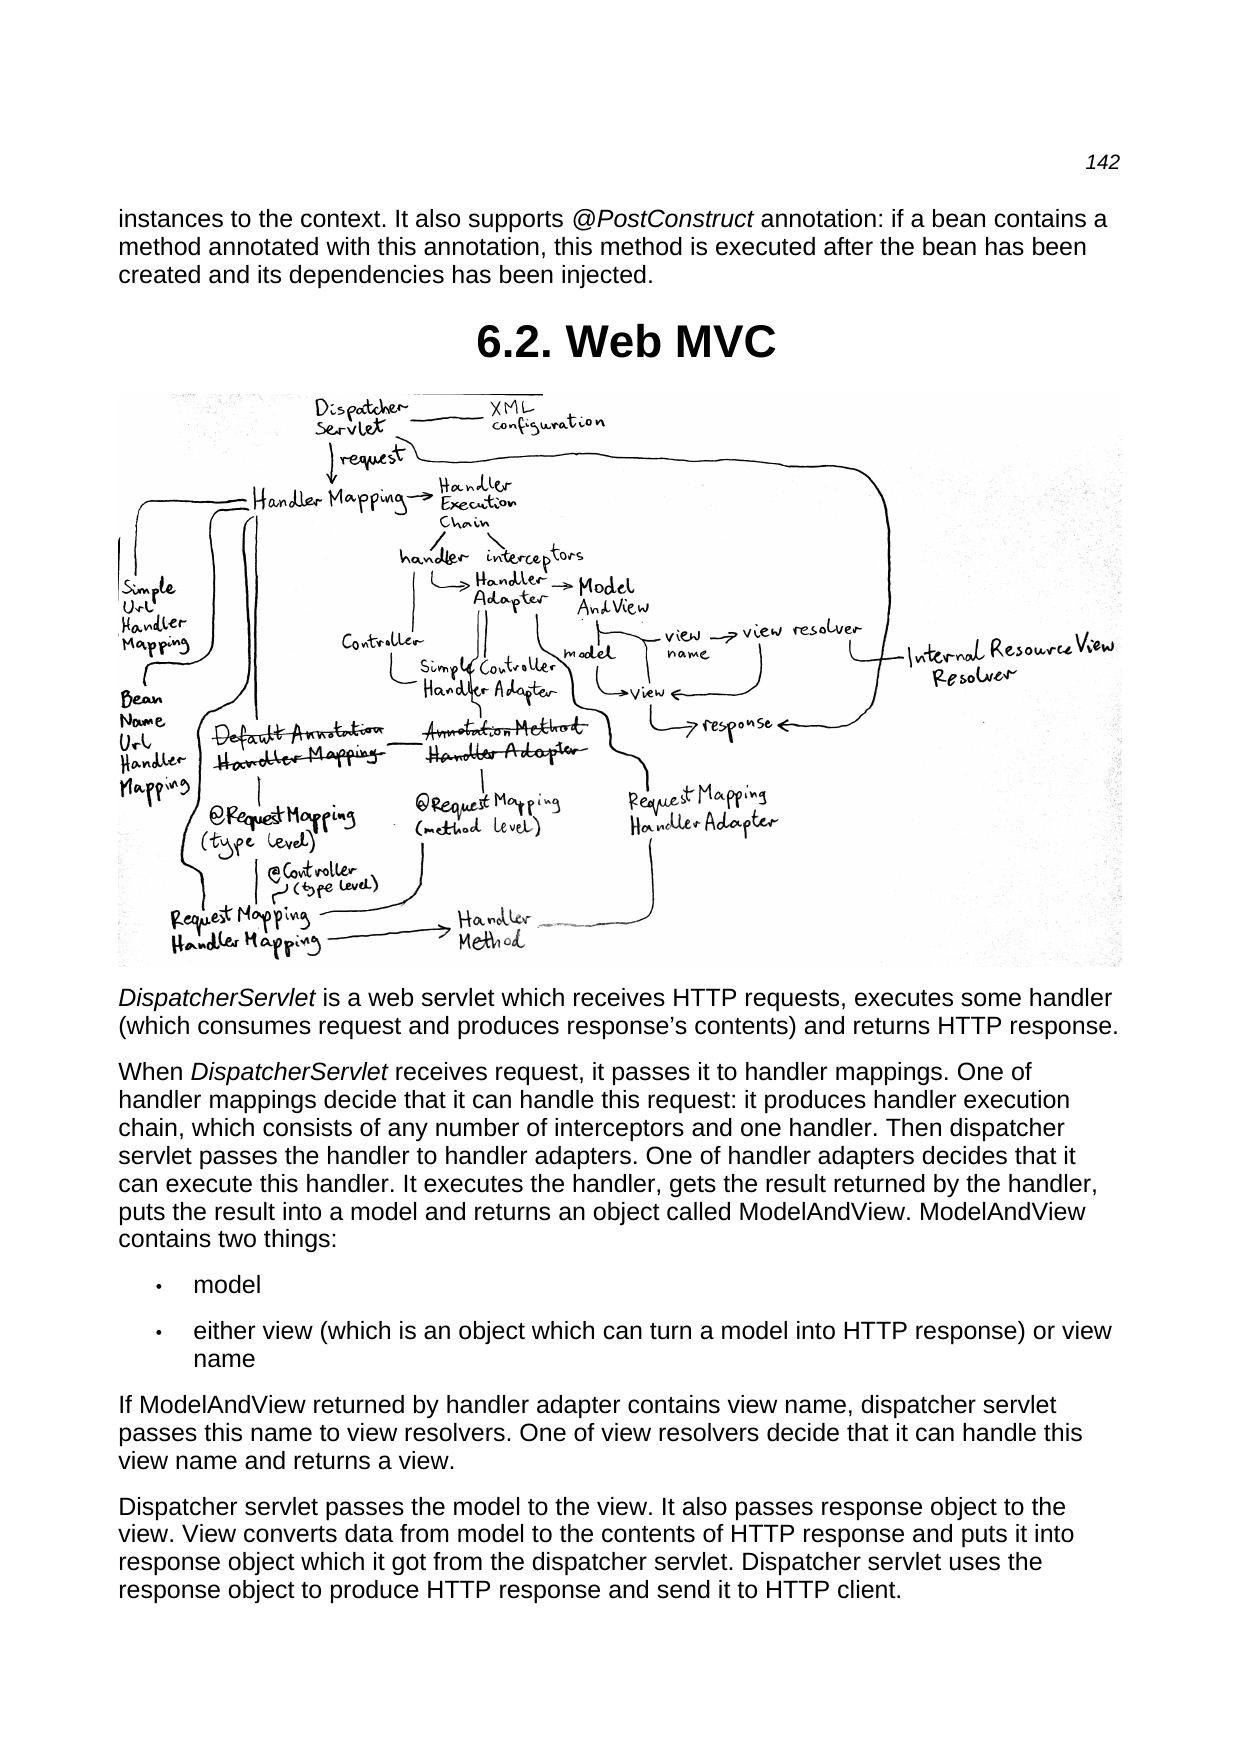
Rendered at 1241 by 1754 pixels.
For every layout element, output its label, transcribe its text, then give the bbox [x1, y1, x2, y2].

list either view (which is an object which can turn a model into HTTP response) or view name [156, 1317, 1122, 1373]
text If ModelAndView returned by handler adapter contains view name, dispatcher servlet passes this name to view resolvers. One of view resolvers decide that it can handle this view name and returns a view. [118, 1391, 1122, 1474]
text instances to the context. It also supports @PostConstruct annotation: if a bean contains a method annotated with this annotation, this method is executed after the bean has been created and its dependencies has been injected. [118, 205, 1122, 289]
picture [118, 394, 1122, 967]
text DispatcherServlet is a web servlet which receives HTTP requests, executes some handler (which consumes request and produces response’s contents) and returns HTTP response. [118, 984, 1122, 1040]
subtitle Web MVC [118, 316, 1122, 367]
text Dispatcher servlet passes the model to the view. It also passes response object to the view. View converts data from model to the contents of HTTP response and puts it into response object which it got from the dispatcher servlet. Dispatcher servlet uses the response object to produce HTTP response and send it to HTTP client. [118, 1492, 1122, 1604]
list model [156, 1271, 1122, 1299]
text When DispatcherServlet receives request, it passes it to handler mappings. One of handler mappings decide that it can handle this request: it produces handler execution chain, which consists of any number of interceptors and one handler. Then dispatcher servlet passes the handler to handler adapters. One of handler adapters decides that it can execute this handler. It executes the handler, gets the result returned by the handler, puts the result into a model and returns an object called ModelAndView. ModelAndView contains two things: [118, 1058, 1122, 1253]
